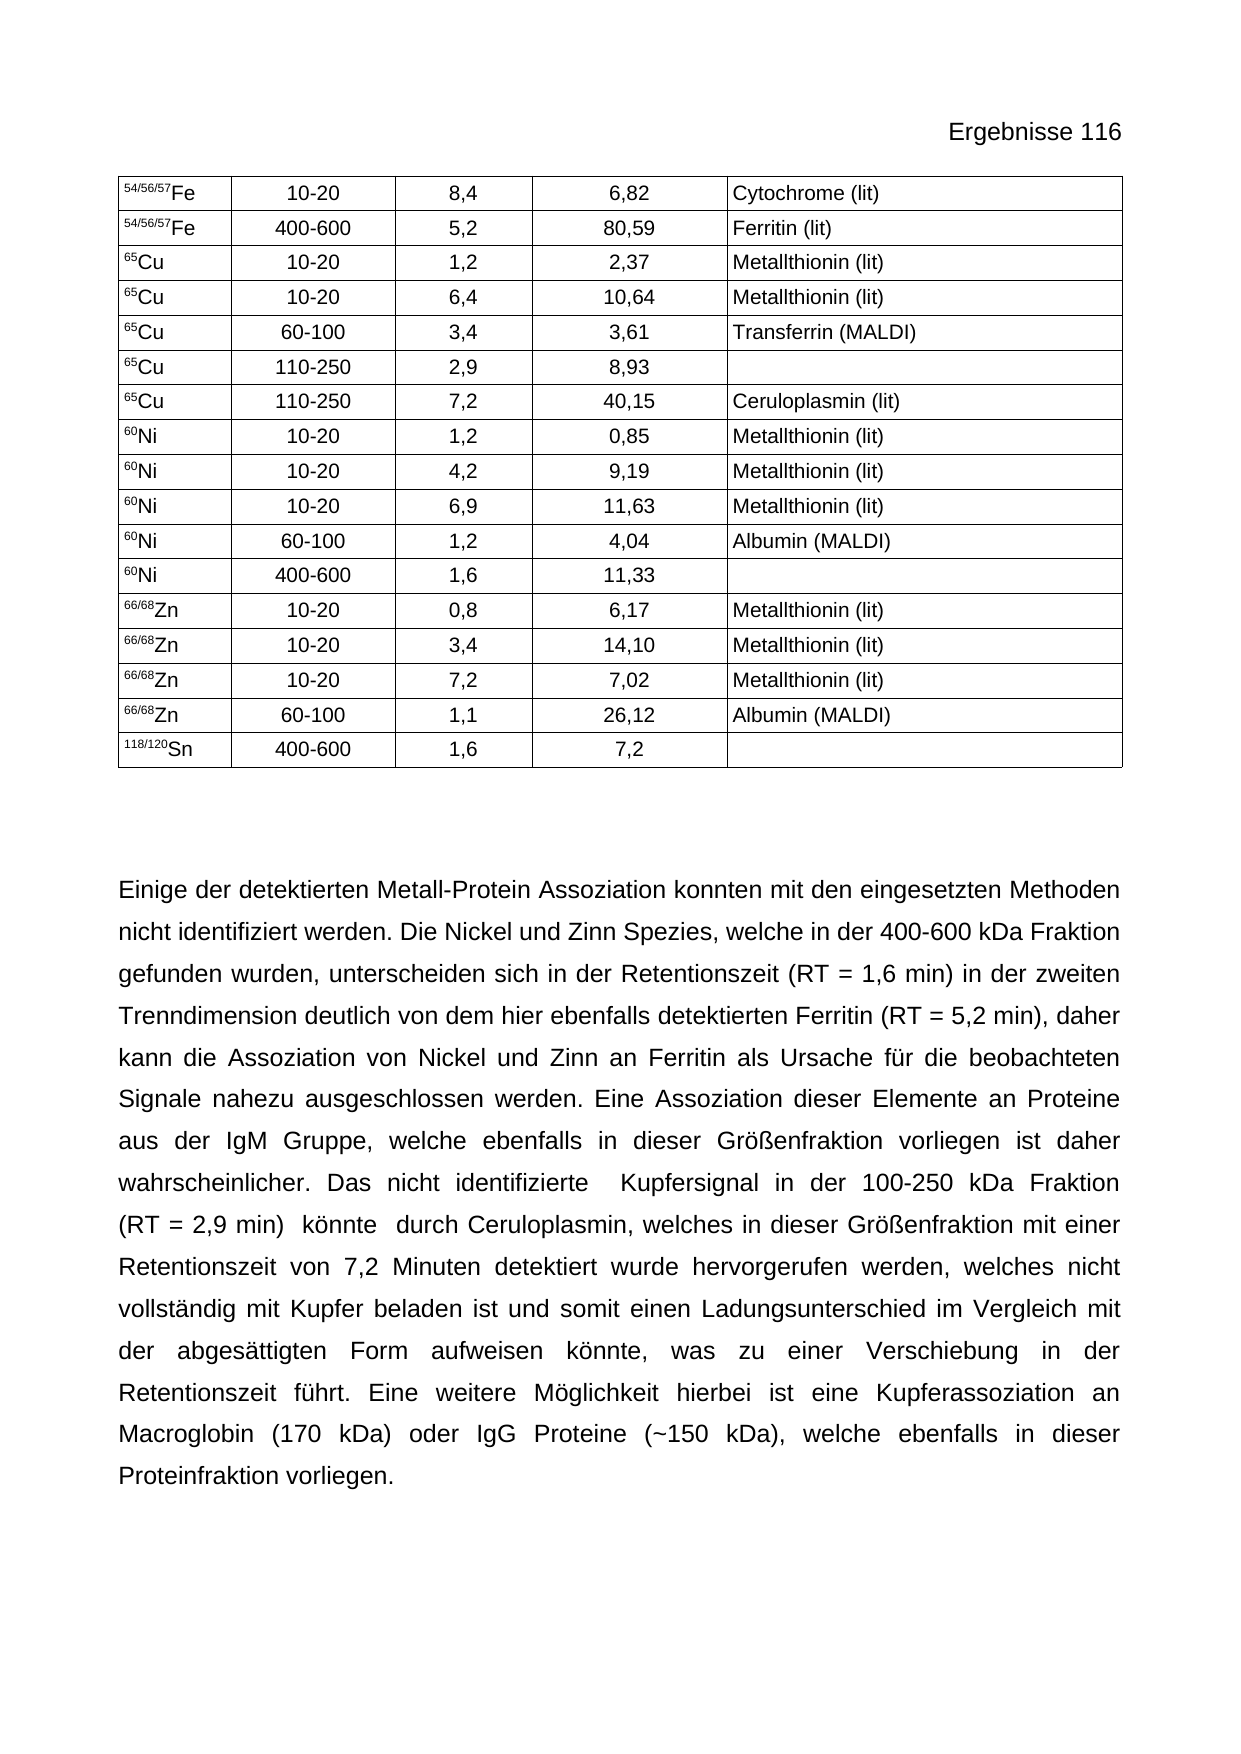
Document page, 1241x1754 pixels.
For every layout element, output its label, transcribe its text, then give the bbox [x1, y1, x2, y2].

table_cell 60Ni [119, 490, 231, 523]
table_cell Metallthionin (lit) [728, 629, 1122, 663]
table_cell 80,59 [533, 211, 727, 245]
table_cell 60Ni [119, 420, 231, 454]
table_cell 8,93 [533, 351, 727, 384]
table_cell 65Cu [119, 385, 231, 419]
table_cell Albumin (MALDI) [728, 699, 1122, 732]
table_cell 11,33 [533, 559, 727, 593]
table_cell 10-20 [232, 177, 395, 210]
table_cell Metallthionin (lit) [728, 246, 1122, 280]
table_cell 10-20 [232, 594, 395, 628]
table_cell Metallthionin (lit) [728, 490, 1122, 523]
table_cell 60-100 [232, 699, 395, 732]
table_cell Metallthionin (lit) [728, 664, 1122, 697]
table_cell 11,63 [533, 490, 727, 523]
table_cell 10-20 [232, 281, 395, 315]
table_cell 400-600 [232, 559, 395, 593]
table_cell 3,61 [533, 316, 727, 349]
table_cell 65Cu [119, 316, 231, 349]
table_cell 26,12 [533, 699, 727, 732]
table_cell 3,4 [396, 316, 532, 349]
table_cell 1,6 [396, 733, 532, 767]
table_cell [728, 351, 1122, 384]
table_cell Cytochrome (lit) [728, 177, 1122, 210]
table_cell 8,4 [396, 177, 532, 210]
table_cell 2,9 [396, 351, 532, 384]
table_cell 4,04 [533, 525, 727, 558]
table_cell 7,2 [396, 385, 532, 419]
table_cell 10,64 [533, 281, 727, 315]
table_cell 110-250 [232, 385, 395, 419]
table_cell 1,6 [396, 559, 532, 593]
table_cell 6,17 [533, 594, 727, 628]
table_cell 7,02 [533, 664, 727, 697]
table_cell 4,2 [396, 455, 532, 489]
table_cell 6,9 [396, 490, 532, 523]
table_cell 14,10 [533, 629, 727, 663]
table_cell 66/68Zn [119, 664, 231, 697]
table_cell 60-100 [232, 525, 395, 558]
table_cell 10-20 [232, 629, 395, 663]
table_cell Metallthionin (lit) [728, 281, 1122, 315]
table_cell [728, 559, 1122, 593]
table_cell 40,15 [533, 385, 727, 419]
table_cell 9,19 [533, 455, 727, 489]
table_cell 65Cu [119, 351, 231, 384]
table_cell 65Cu [119, 246, 231, 280]
table_cell 1,1 [396, 699, 532, 732]
table_cell 60Ni [119, 559, 231, 593]
table_cell 3,4 [396, 629, 532, 663]
table_cell Ceruloplasmin (lit) [728, 385, 1122, 419]
table_cell Transferrin (MALDI) [728, 316, 1122, 349]
table_cell 60Ni [119, 525, 231, 558]
table_cell 6,4 [396, 281, 532, 315]
table_cell 400-600 [232, 211, 395, 245]
table_cell 1,2 [396, 246, 532, 280]
table_cell 118/120Sn [119, 733, 231, 767]
table_cell 6,82 [533, 177, 727, 210]
table_cell 66/68Zn [119, 699, 231, 732]
table_cell [728, 733, 1122, 767]
table_cell 0,8 [396, 594, 532, 628]
table_cell 1,2 [396, 420, 532, 454]
table_cell 65Cu [119, 281, 231, 315]
table_cell 2,37 [533, 246, 727, 280]
table_cell 10-20 [232, 420, 395, 454]
table_cell 7,2 [533, 733, 727, 767]
table_cell 10-20 [232, 490, 395, 523]
table_cell 1,2 [396, 525, 532, 558]
table_cell 400-600 [232, 733, 395, 767]
table_cell 10-20 [232, 455, 395, 489]
table_cell 60-100 [232, 316, 395, 349]
table_cell 60Ni [119, 455, 231, 489]
table_cell 10-20 [232, 246, 395, 280]
table_cell Metallthionin (lit) [728, 420, 1122, 454]
table_cell 66/68Zn [119, 594, 231, 628]
table_cell 54/56/57Fe [119, 211, 231, 245]
table_cell 110-250 [232, 351, 395, 384]
text Einige der detektierten Metall-Protein Assoziation konnten mit den eingesetzten Methoden nicht identifiziert werden. Die Nickel und Zinn Spezies, welche in der 400-600 kDa Fraktion gefunden wurden, unterscheiden sich in der Retentionszeit (RT = 1,6 min) in der zweiten Trenndimension deutlich von dem hier ebenfalls detektierten Ferritin (RT = 5,2 min), daher kann die Assoziation von Nickel und Zinn an Ferritin als Ursache für die beobachteten Signale nahezu ausgeschlossen werden. Eine Assoziation dieser Elemente an Proteine aus der IgM Gruppe, welche ebenfalls in dieser Größenfraktion vorliegen ist daher wahrscheinlicher. Das nicht identifizierte Kupfersignal in der 100-250 kDa Fraktion (RT = 2,9 min) könnte durch Ceruloplasmin, welches in dieser Größenfraktion mit einer Retentionszeit von 7,2 Minuten detektiert wurde hervorgerufen werden, welches nicht vollständig mit Kupfer beladen ist und somit einen Ladungsunterschied im Vergleich mit der abgesättigten Form aufweisen könnte, was zu einer Verschiebung in der Retentionszeit führt. Eine weitere Möglichkeit hierbei ist eine Kupferassoziation an Macroglobin (170 kDa) oder IgG Proteine (~150 kDa), welche ebenfalls in dieser Proteinfraktion vorliegen. [118, 876, 1122, 1490]
table_cell 66/68Zn [119, 629, 231, 663]
table_cell 10-20 [232, 664, 395, 697]
table_cell 5,2 [396, 211, 532, 245]
table_cell Ferritin (lit) [728, 211, 1122, 245]
table_cell 7,2 [396, 664, 532, 697]
table_cell Metallthionin (lit) [728, 455, 1122, 489]
table_cell Metallthionin (lit) [728, 594, 1122, 628]
table_cell Albumin (MALDI) [728, 525, 1122, 558]
table_cell 54/56/57Fe [119, 177, 231, 210]
table_cell 0,85 [533, 420, 727, 454]
